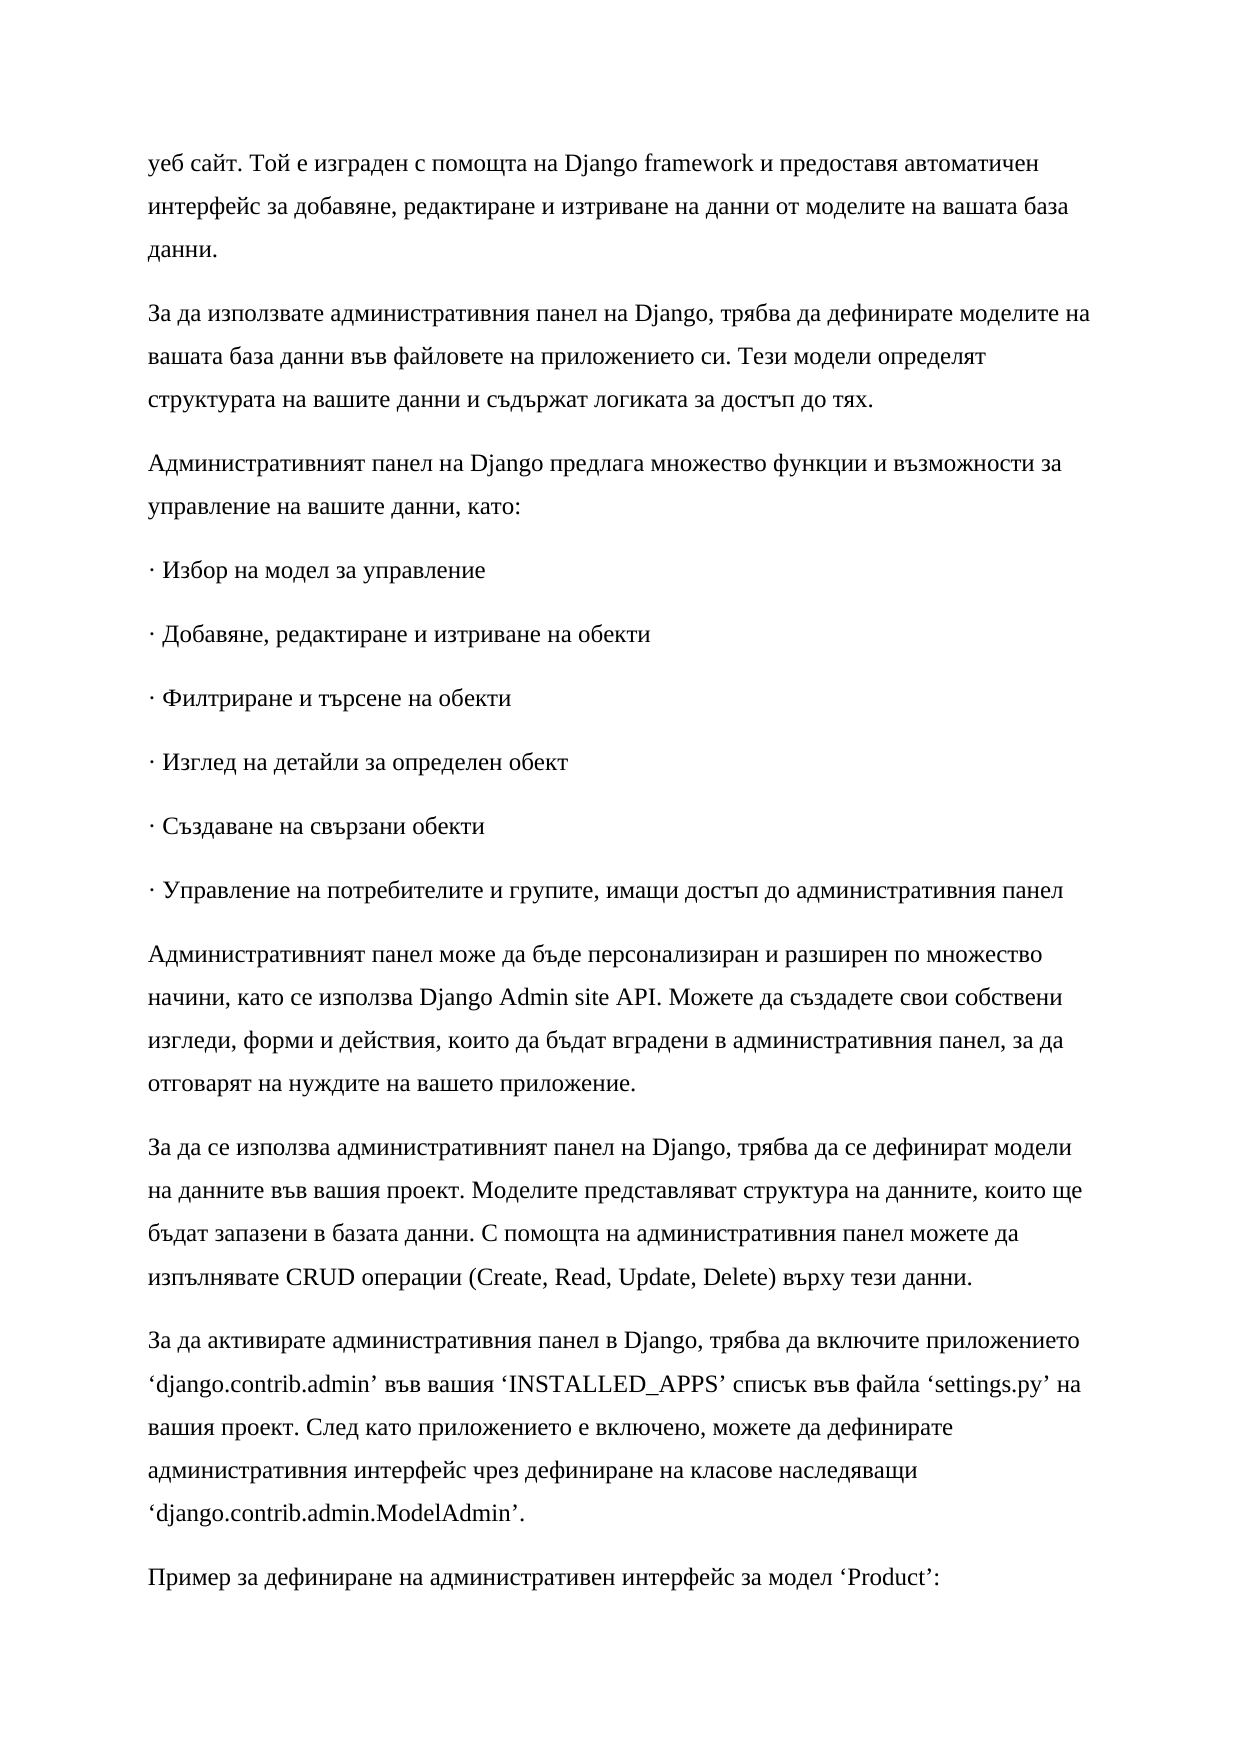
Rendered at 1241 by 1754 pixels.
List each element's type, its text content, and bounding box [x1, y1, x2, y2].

text · Управление на потребителите и групите, имащи достъп до административния панел [148, 875, 1093, 904]
text За да се използва административният панел на Django, трябва да се дефинират модели на данните във вашия проект. Моделите представляват структура на данните, които ще бъдат запазени в базата данни. С помощта на административния панел можете да изпълнявате CRUD операции (Create, Read, Update, Delete) върху тези данни. [148, 1132, 1093, 1290]
text Пример за дефиниране на административен интерфейс за модел ‘Product’: [148, 1562, 1093, 1591]
text уеб сайт. Той е изграден с помощта на Django framework и предоставя автоматичен интерфейс за добавяне, редактиране и изтриване на данни от моделите на вашата база данни. [148, 148, 1093, 263]
text · Създаване на свързани обекти [148, 811, 1093, 840]
text · Добавяне, редактиране и изтриване на обекти [148, 619, 1093, 648]
text · Филтриране и търсене на обекти [148, 683, 1093, 712]
text Административният панел на Django предлага множество функции и възможности за управление на вашите данни, като: [148, 448, 1093, 520]
text · Изглед на детайли за определен обект [148, 747, 1093, 776]
text Административният панел може да бъде персонализиран и разширен по множество начини, като се използва Django Admin site API. Можете да създадете свои собствени изгледи, форми и действия, които да бъдат вградени в административния панел, за да отговарят на нуждите на вашето приложение. [148, 939, 1093, 1097]
text За да използвате административния панел на Django, трябва да дефинирате моделите на вашата база данни във файловете на приложението си. Тези модели определят структурата на вашите данни и съдържат логиката за достъп до тях. [148, 298, 1093, 413]
text За да активирате административния панел в Django, трябва да включите приложението ‘django.contrib.admin’ във вашия ‘INSTALLED_APPS’ списък във файла ‘settings.py’ на вашия проект. След като приложението е включено, можете да дефинирате административния интерфейс чрез дефиниране на класове наследяващи ‘django.contrib.admin.ModelAdmin’. [148, 1326, 1093, 1527]
text · Избор на модел за управление [148, 555, 1093, 584]
